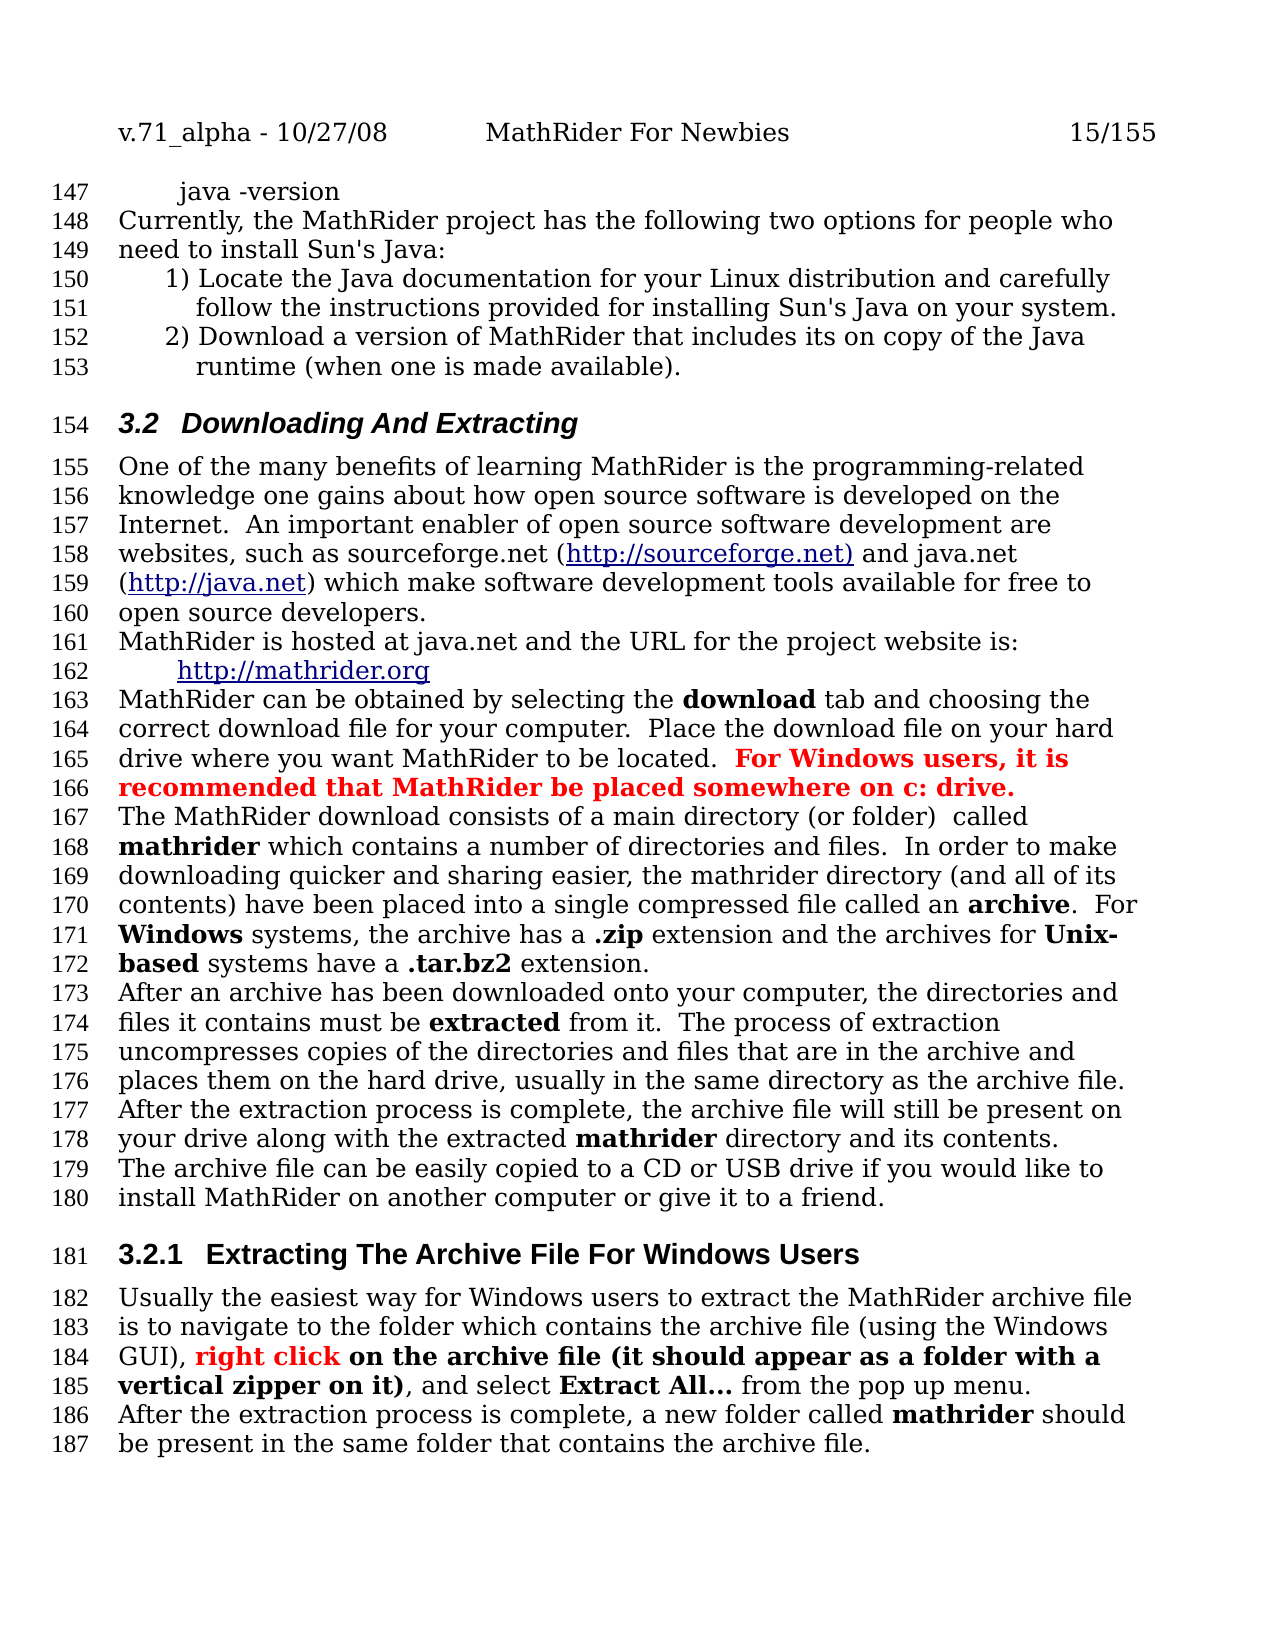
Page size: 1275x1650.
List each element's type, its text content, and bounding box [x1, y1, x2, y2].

text MathRider is hosted at java.net and the URL for the project website is: [118, 627, 1157, 656]
text Usually the easiest way for Windows users to extract the MathRider archive file is to navigate to the folder which contains the archive file (using the Windows GUI), right click on the archive file (it should appear as a folder with a vertical zipper on it), and select Extract All... from the pop up menu. [118, 1283, 1157, 1400]
text One of the many benefits of learning MathRider is the programming-related knowledge one gains about how open source software is developed on the Internet. An important enabler of open source software development are websites, such as sourceforge.net (http://sourceforge.net) and java.net (http://java.net) which make software development tools available for free to open source developers. [118, 452, 1157, 627]
subtitle Extracting The Archive File For Windows Users [118, 1237, 1157, 1271]
text 1) Locate the Java documentation for your Linux distribution and carefully follow the instructions provided for installing Sun's Java on your system. [164, 264, 1157, 323]
text Currently, the MathRider project has the following two options for people who need to install Sun's Java: [118, 206, 1157, 264]
text After the extraction process is complete, a new folder called mathrider should be present in the same folder that contains the archive file. [118, 1400, 1157, 1459]
text http://mathrider.org [177, 656, 1157, 685]
text MathRider can be obtained by selecting the download tab and choosing the correct download file for your computer. Place the download file on your hard drive where you want MathRider to be located. For Windows users, it is recommended that MathRider be placed somewhere on c: drive. [118, 685, 1157, 803]
text java -version [179, 177, 1157, 206]
subtitle Downloading And Extracting [118, 406, 1157, 439]
text The archive file can be easily copied to a CD or USB drive if you would like to install MathRider on another computer or give it to a friend. [118, 1154, 1157, 1212]
text 2) Download a version of MathRider that includes its on copy of the Java runtime (when one is made available). [164, 323, 1157, 381]
text After an archive has been downloaded onto your computer, the directories and files it contains must be extracted from it. The process of extraction uncompresses copies of the directories and files that are in the archive and places them on the hard drive, usually in the same directory as the archive file. After the extraction process is complete, the archive file will still be present on your drive along with the extracted mathrider directory and its contents. [118, 978, 1157, 1154]
text The MathRider download consists of a main directory (or folder) called mathrider which contains a number of directories and files. In order to make downloading quicker and sharing easier, the mathrider directory (and all of its contents) have been placed into a single compressed file called an archive. For Windows systems, the archive has a .zip extension and the archives for Unix-based systems have a .tar.bz2 extension. [118, 803, 1157, 978]
